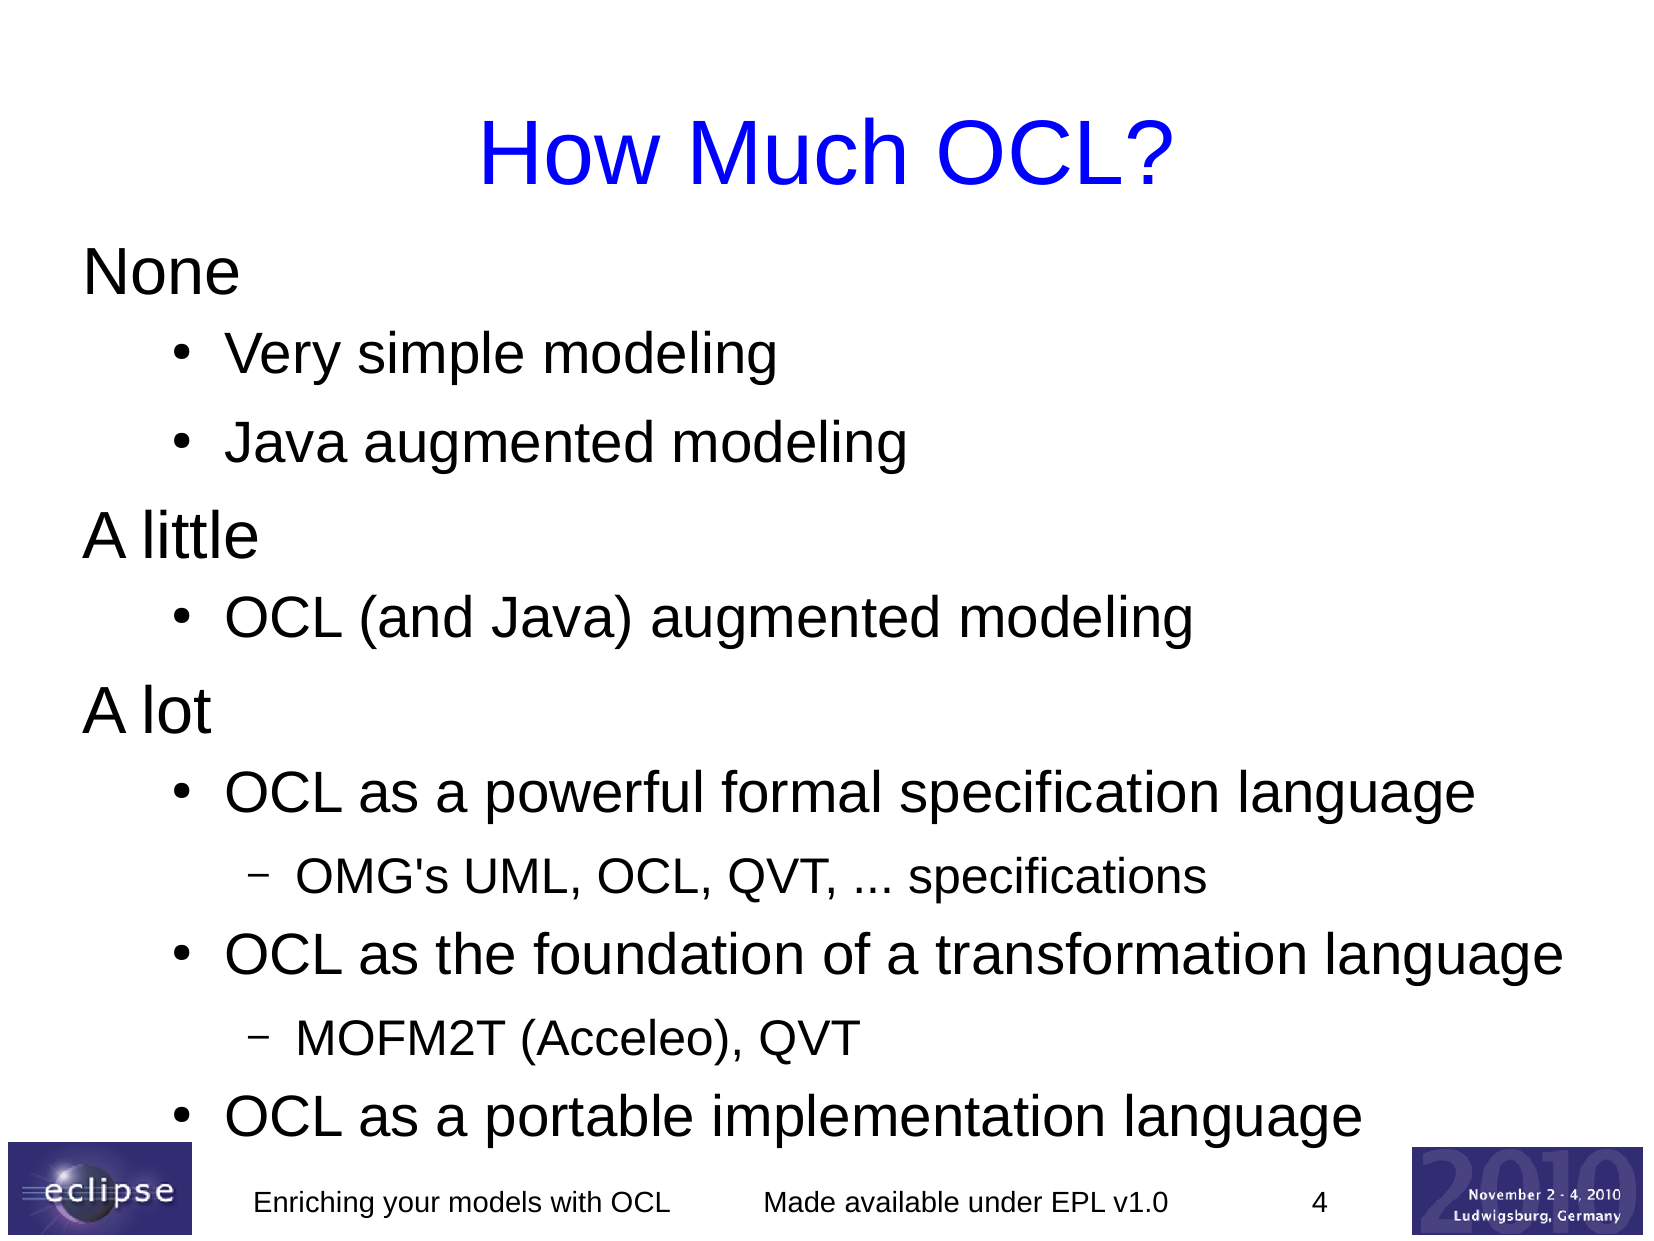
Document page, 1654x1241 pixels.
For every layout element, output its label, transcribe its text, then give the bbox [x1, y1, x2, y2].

picture [8, 1142, 192, 1235]
picture [1412, 1147, 1643, 1235]
title How Much OCL? [82, 49, 1571, 234]
list None Very simple modeling Java augmented modeling A little OCL (and Java) augmented modeling A lot OCL as a powerful formal specification language OMG's UML, OCL, QVT, ... specifications OCL as the foundation of a transformation language MOFM2T (Acceleo), QVT OCL as a portable implementation language [82, 234, 1571, 1194]
